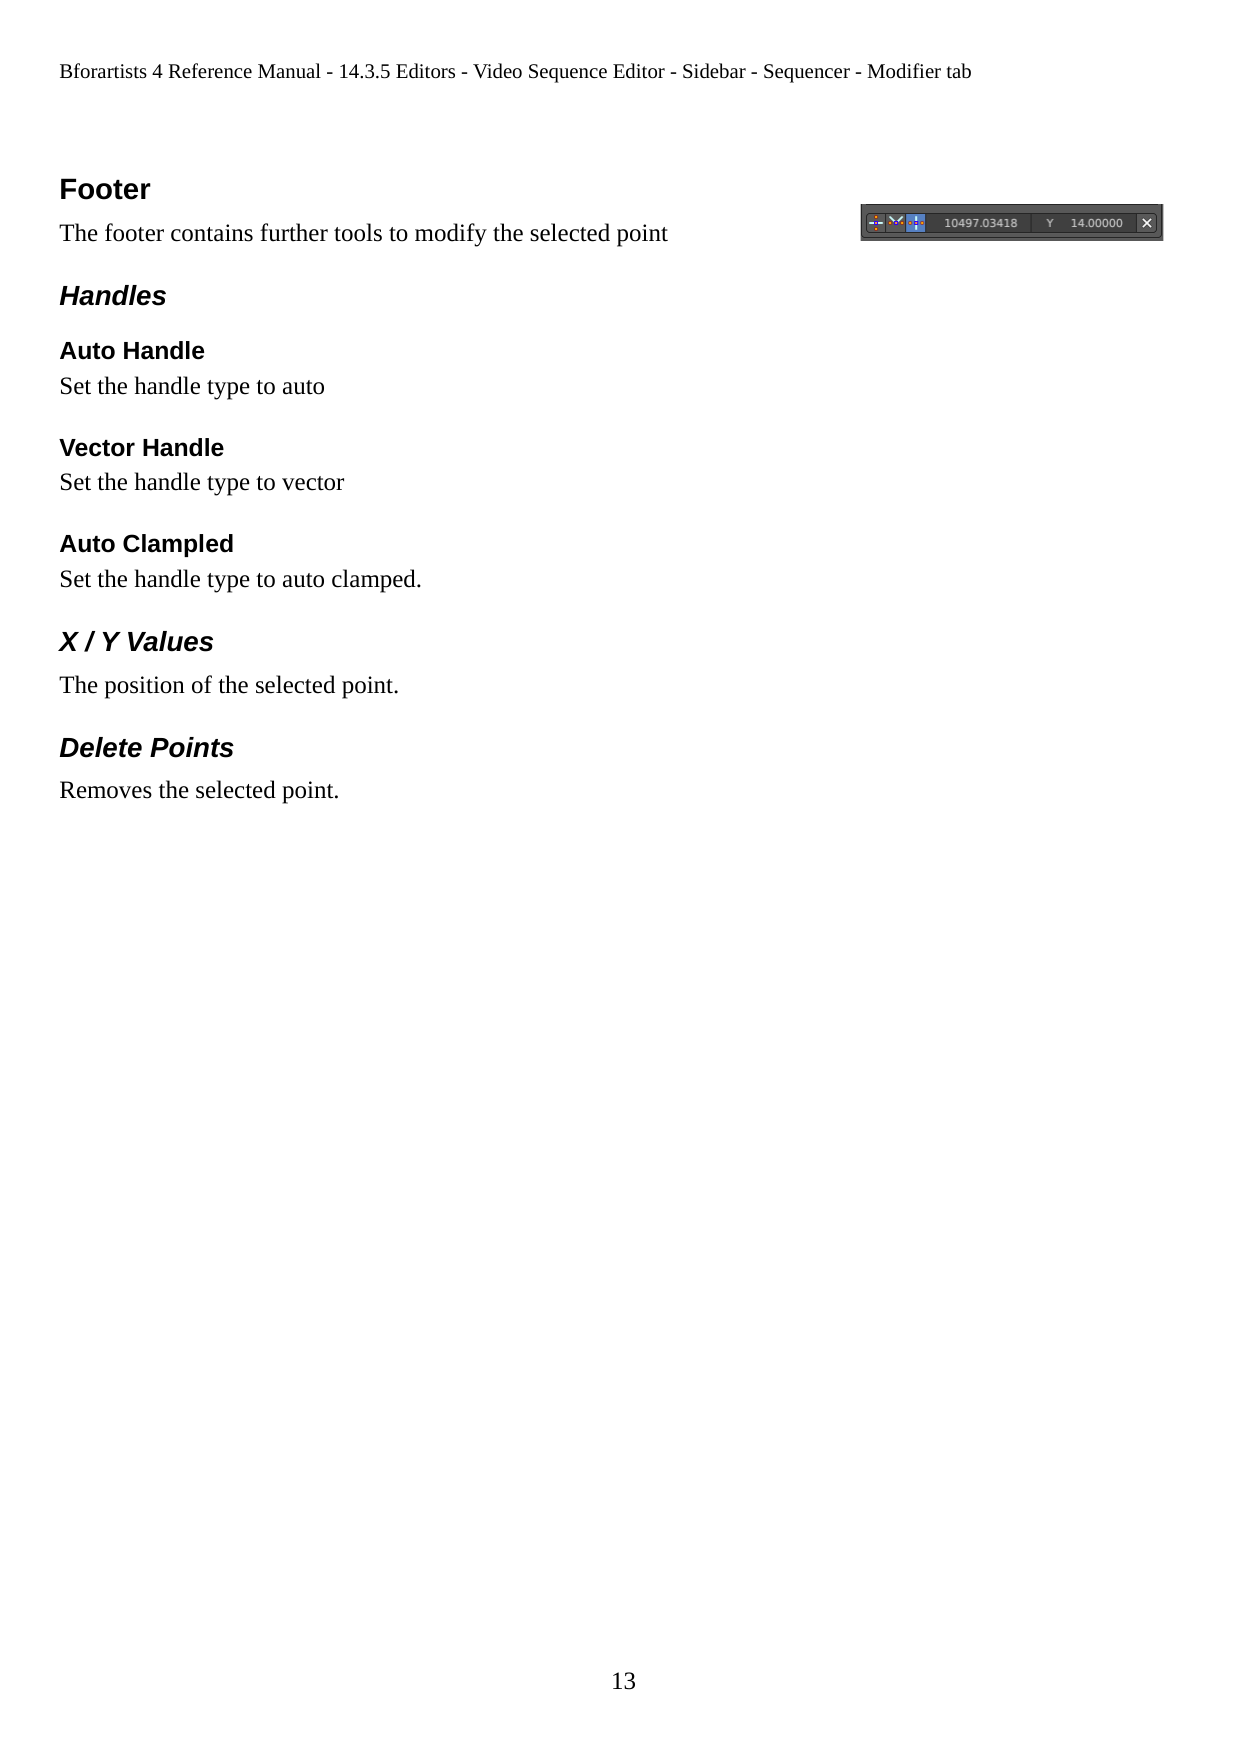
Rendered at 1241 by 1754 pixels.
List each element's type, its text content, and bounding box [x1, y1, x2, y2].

subtitle Vector Handle [59, 433, 1181, 461]
picture [860, 204, 1164, 241]
text The footer contains further tools to modify the selected point [59, 218, 1181, 247]
text The position of the selected point. [59, 670, 1181, 698]
subtitle Footer [59, 172, 1181, 205]
subtitle Auto Handle [59, 336, 1181, 365]
subtitle X / Y Values [59, 625, 1181, 657]
text Set the handle type to vector [59, 467, 1181, 496]
text Set the handle type to auto [59, 371, 1181, 400]
subtitle Auto Clampled [59, 529, 1181, 557]
text Set the handle type to auto clamped. [59, 564, 1181, 592]
subtitle Handles [59, 279, 1181, 311]
subtitle Delete Points [59, 731, 1181, 763]
text Removes the selected point. [59, 776, 1181, 804]
